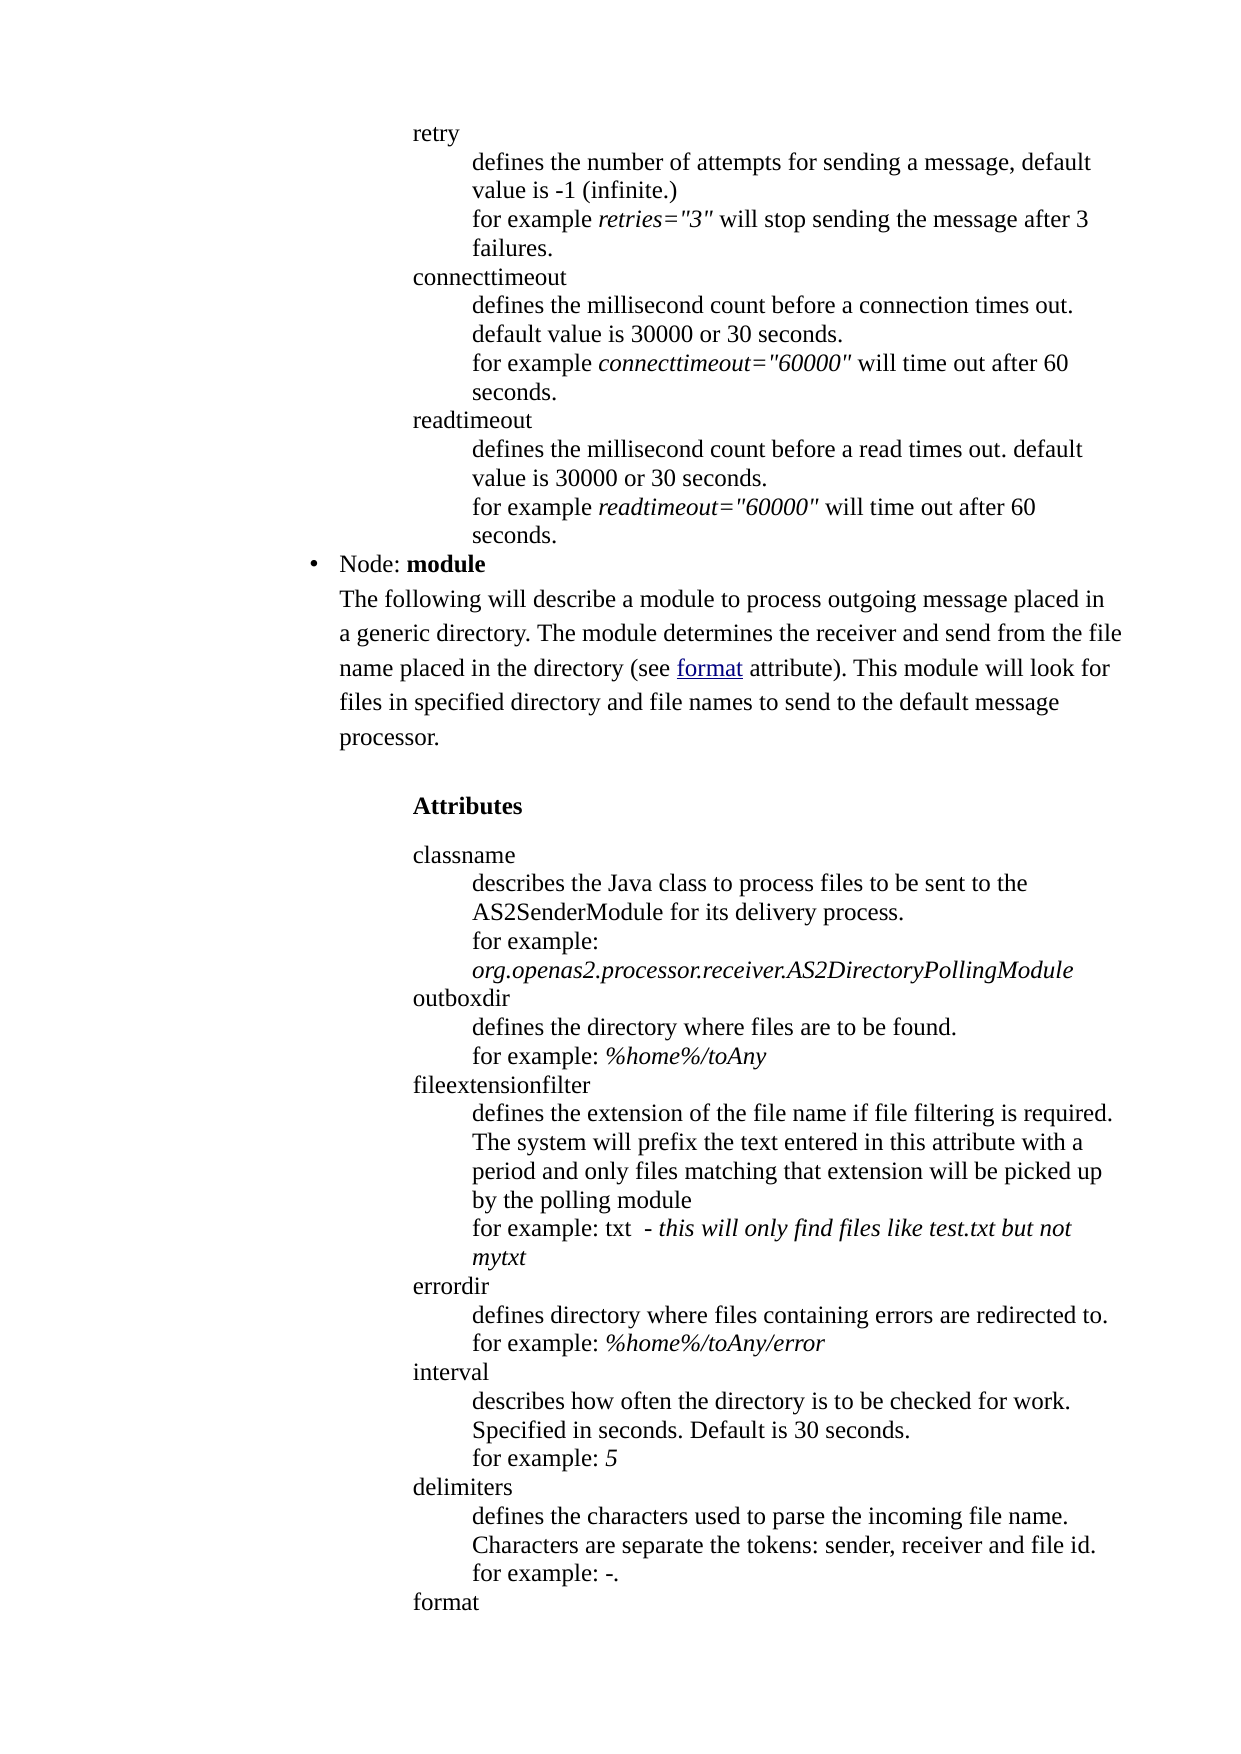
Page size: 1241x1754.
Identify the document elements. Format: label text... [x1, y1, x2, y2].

subtitle errordir [383, 1271, 1122, 1300]
subtitle format [383, 1587, 1122, 1616]
subtitle retry [383, 118, 1122, 147]
list defines the directory where files are to be found. for example: %home%/toAny [442, 1012, 1122, 1070]
list defines the extension of the file name if file filtering is required. The system will prefix the text entered in this attribute with a period and only files matching that extension will be picked up by the polling module for example: txt - this will only find files like test.txt but not mytxt [442, 1098, 1122, 1271]
list defines the number of attempts for sending a message, default value is -1 (infinite.) for example retries="3" will stop sending the message after 3 failures. [442, 147, 1122, 262]
list Attributes [383, 756, 1122, 819]
subtitle delimiters [383, 1472, 1122, 1501]
subtitle classname [383, 840, 1122, 868]
subtitle interval [383, 1357, 1122, 1386]
list defines directory where files containing errors are redirected to. for example: %home%/toAny/error [442, 1300, 1122, 1357]
subtitle outboxdir [383, 983, 1122, 1012]
list defines the millisecond count before a read times out. default value is 30000 or 30 seconds. for example readtimeout="60000" will time out after 60 seconds. [442, 434, 1122, 549]
subtitle fileextensionfilter [383, 1070, 1122, 1098]
list defines the millisecond count before a connection times out. default value is 30000 or 30 seconds. for example connecttimeout="60000" will time out after 60 seconds. [442, 291, 1122, 406]
list describes the Java class to process files to be sent to the AS2SenderModule for its delivery process. for example: org.openas2.processor.receiver.AS2DirectoryPollingModule [442, 868, 1122, 983]
list Node: module The following will describe a module to process outgoing message placed in a generic directory. The module determines the receiver and send from the file name placed in the directory (see format attribute). This module will look for files in specified directory and file names to send to the default message processor. [309, 549, 1122, 751]
subtitle connecttimeout [383, 262, 1122, 291]
list defines the characters used to parse the incoming file name. Characters are separate the tokens: sender, receiver and file id. for example: -. [442, 1501, 1122, 1587]
list describes how often the directory is to be checked for work. Specified in seconds. Default is 30 seconds. for example: 5 [442, 1386, 1122, 1472]
subtitle readtimeout [383, 406, 1122, 434]
